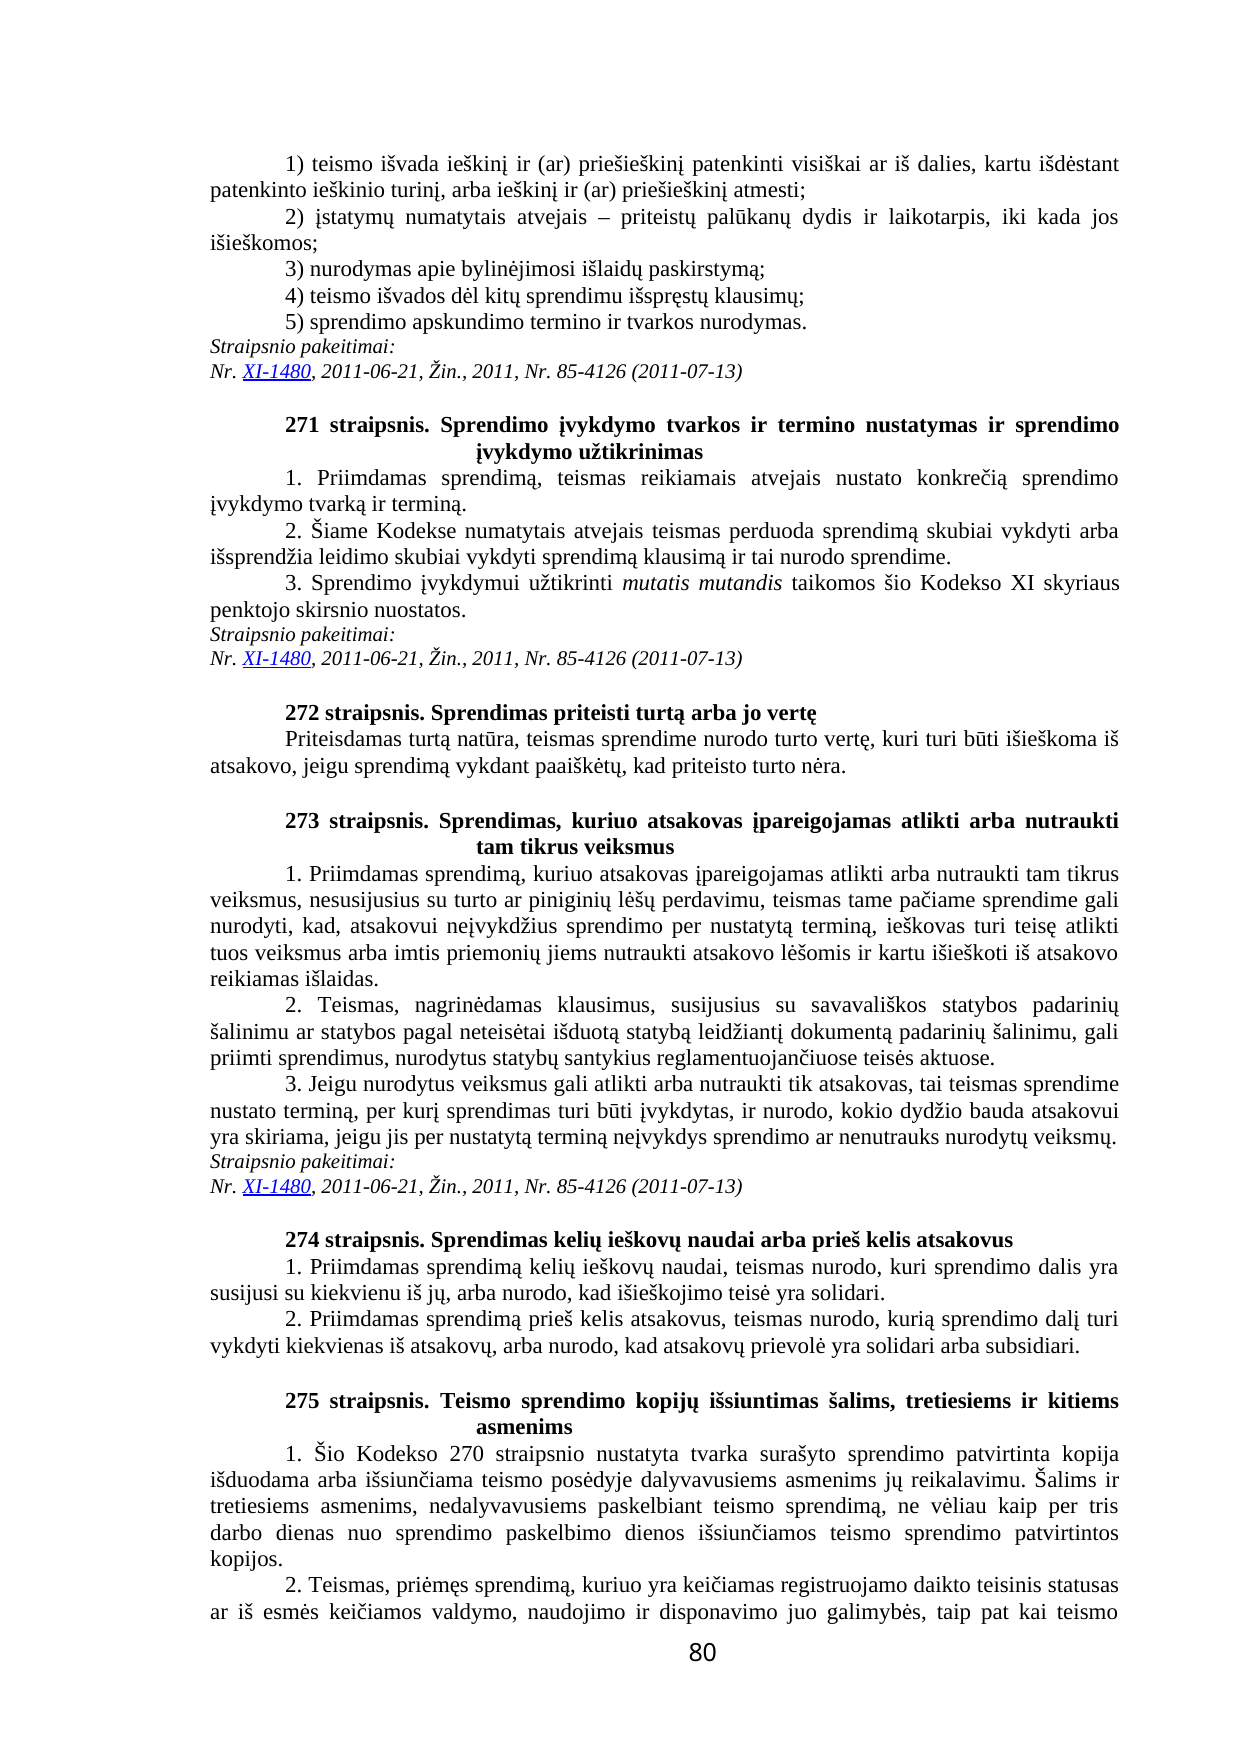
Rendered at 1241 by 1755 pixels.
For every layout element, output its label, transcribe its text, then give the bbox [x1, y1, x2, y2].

text 2. Šiame Kodekse numatytais atvejais teismas perduoda sprendimą skubiai vykdyti arba išsprendžia leidimo skubiai vykdyti sprendimą klausimą ir tai nurodo sprendime. [210, 517, 1120, 569]
text 5) sprendimo apskundimo termino ir tvarkos nurodymas. [210, 308, 1120, 334]
text Nr. XI-1480, 2011-06-21, Žin., 2011, Nr. 85-4126 (2011-07-13) [210, 1173, 1120, 1198]
text 2) įstatymų numatytais atvejais – priteistų palūkanų dydis ir laikotarpis, iki kada jos išieškomos; [210, 203, 1120, 255]
text 272 straipsnis. Sprendimas priteisti turtą arba jo vertę [210, 699, 1120, 725]
text 1) teismo išvada ieškinį ir (ar) priešieškinį patenkinti visiškai ar iš dalies, kartu išdėstant patenkinto ieškinio turinį, arba ieškinį ir (ar) priešieškinį atmesti; [210, 150, 1120, 203]
text 1. Priimdamas sprendimą, teismas reikiamais atvejais nustato konkrečią sprendimo įvykdymo tvarką ir terminą. [210, 464, 1120, 517]
text 271 straipsnis. Sprendimo įvykdymo tvarkos ir termino nustatymas ir sprendimo įvykdymo užtikrinimas [285, 411, 1120, 464]
text 2. Priimdamas sprendimą prieš kelis atsakovus, teismas nurodo, kurią sprendimo dalį turi vykdyti kiekvienas iš atsakovų, arba nurodo, kad atsakovų prievolė yra solidari arba subsidiari. [210, 1305, 1120, 1358]
text 2. Teismas, priėmęs sprendimą, kuriuo yra keičiamas registruojamo daikto teisinis statusas ar iš esmės keičiamos valdymo, naudojimo ir disponavimo juo galimybės, taip pat kai teismo [210, 1571, 1120, 1624]
text Priteisdamas turtą natūra, teismas sprendime nurodo turto vertę, kuri turi būti išieškoma iš atsakovo, jeigu sprendimą vykdant paaiškėtų, kad priteisto turto nėra. [210, 725, 1120, 778]
text 1. Šio Kodekso 270 straipsnio nustatyta tvarka surašyto sprendimo patvirtinta kopija išduodama arba išsiunčiama teismo posėdyje dalyvavusiems asmenims jų reikalavimu. Šalims ir tretiesiems asmenims, nedalyvavusiems paskelbiant teismo sprendimą, ne vėliau kaip per tris darbo dienas nuo sprendimo paskelbimo dienos išsiunčiamos teismo sprendimo patvirtintos kopijos. [210, 1439, 1120, 1571]
text 4) teismo išvados dėl kitų sprendimu išspręstų klausimų; [210, 282, 1120, 308]
text 3. Sprendimo įvykdymui užtikrinti mutatis mutandis taikomos šio Kodekso XI skyriaus penktojo skirsnio nuostatos. [210, 569, 1120, 622]
text 273 straipsnis. Sprendimas, kuriuo atsakovas įpareigojamas atlikti arba nutraukti tam tikrus veiksmus [285, 807, 1120, 859]
text 3. Jeigu nurodytus veiksmus gali atlikti arba nutraukti tik atsakovas, tai teismas sprendime nustato terminą, per kurį sprendimas turi būti įvykdytas, ir nurodo, kokio dydžio bauda atsakovui yra skiriama, jeigu jis per nustatytą terminą neįvykdys sprendimo ar nenutrauks nurodytų veiksmų. [210, 1070, 1120, 1149]
text Straipsnio pakeitimai: [210, 1149, 1120, 1173]
text Nr. XI-1480, 2011-06-21, Žin., 2011, Nr. 85-4126 (2011-07-13) [210, 646, 1120, 670]
text 274 straipsnis. Sprendimas kelių ieškovų naudai arba prieš kelis atsakovus [210, 1226, 1120, 1253]
text 275 straipsnis. Teismo sprendimo kopijų išsiuntimas šalims, tretiesiems ir kitiems asmenims [285, 1387, 1120, 1439]
text Nr. XI-1480, 2011-06-21, Žin., 2011, Nr. 85-4126 (2011-07-13) [210, 358, 1120, 383]
text 2. Teismas, nagrinėdamas klausimus, susijusius su savavališkos statybos padarinių šalinimu ar statybos pagal neteisėtai išduotą statybą leidžiantį dokumentą padarinių šalinimu, gali priimti sprendimus, nurodytus statybų santykius reglamentuojančiuose teisės aktuose. [210, 991, 1120, 1070]
text 3) nurodymas apie bylinėjimosi išlaidų paskirstymą; [210, 255, 1120, 282]
text 1. Priimdamas sprendimą kelių ieškovų naudai, teismas nurodo, kuri sprendimo dalis yra susijusi su kiekvienu iš jų, arba nurodo, kad išieškojimo teisė yra solidari. [210, 1253, 1120, 1305]
text Straipsnio pakeitimai: [210, 334, 1120, 358]
text Straipsnio pakeitimai: [210, 622, 1120, 646]
text 1. Priimdamas sprendimą, kuriuo atsakovas įpareigojamas atlikti arba nutraukti tam tikrus veiksmus, nesusijusius su turto ar piniginių lėšų perdavimu, teismas tame pačiame sprendime gali nurodyti, kad, atsakovui neįvykdžius sprendimo per nustatytą terminą, ieškovas turi teisę atlikti tuos veiksmus arba imtis priemonių jiems nutraukti atsakovo lėšomis ir kartu išieškoti iš atsakovo reikiamas išlaidas. [210, 859, 1120, 991]
